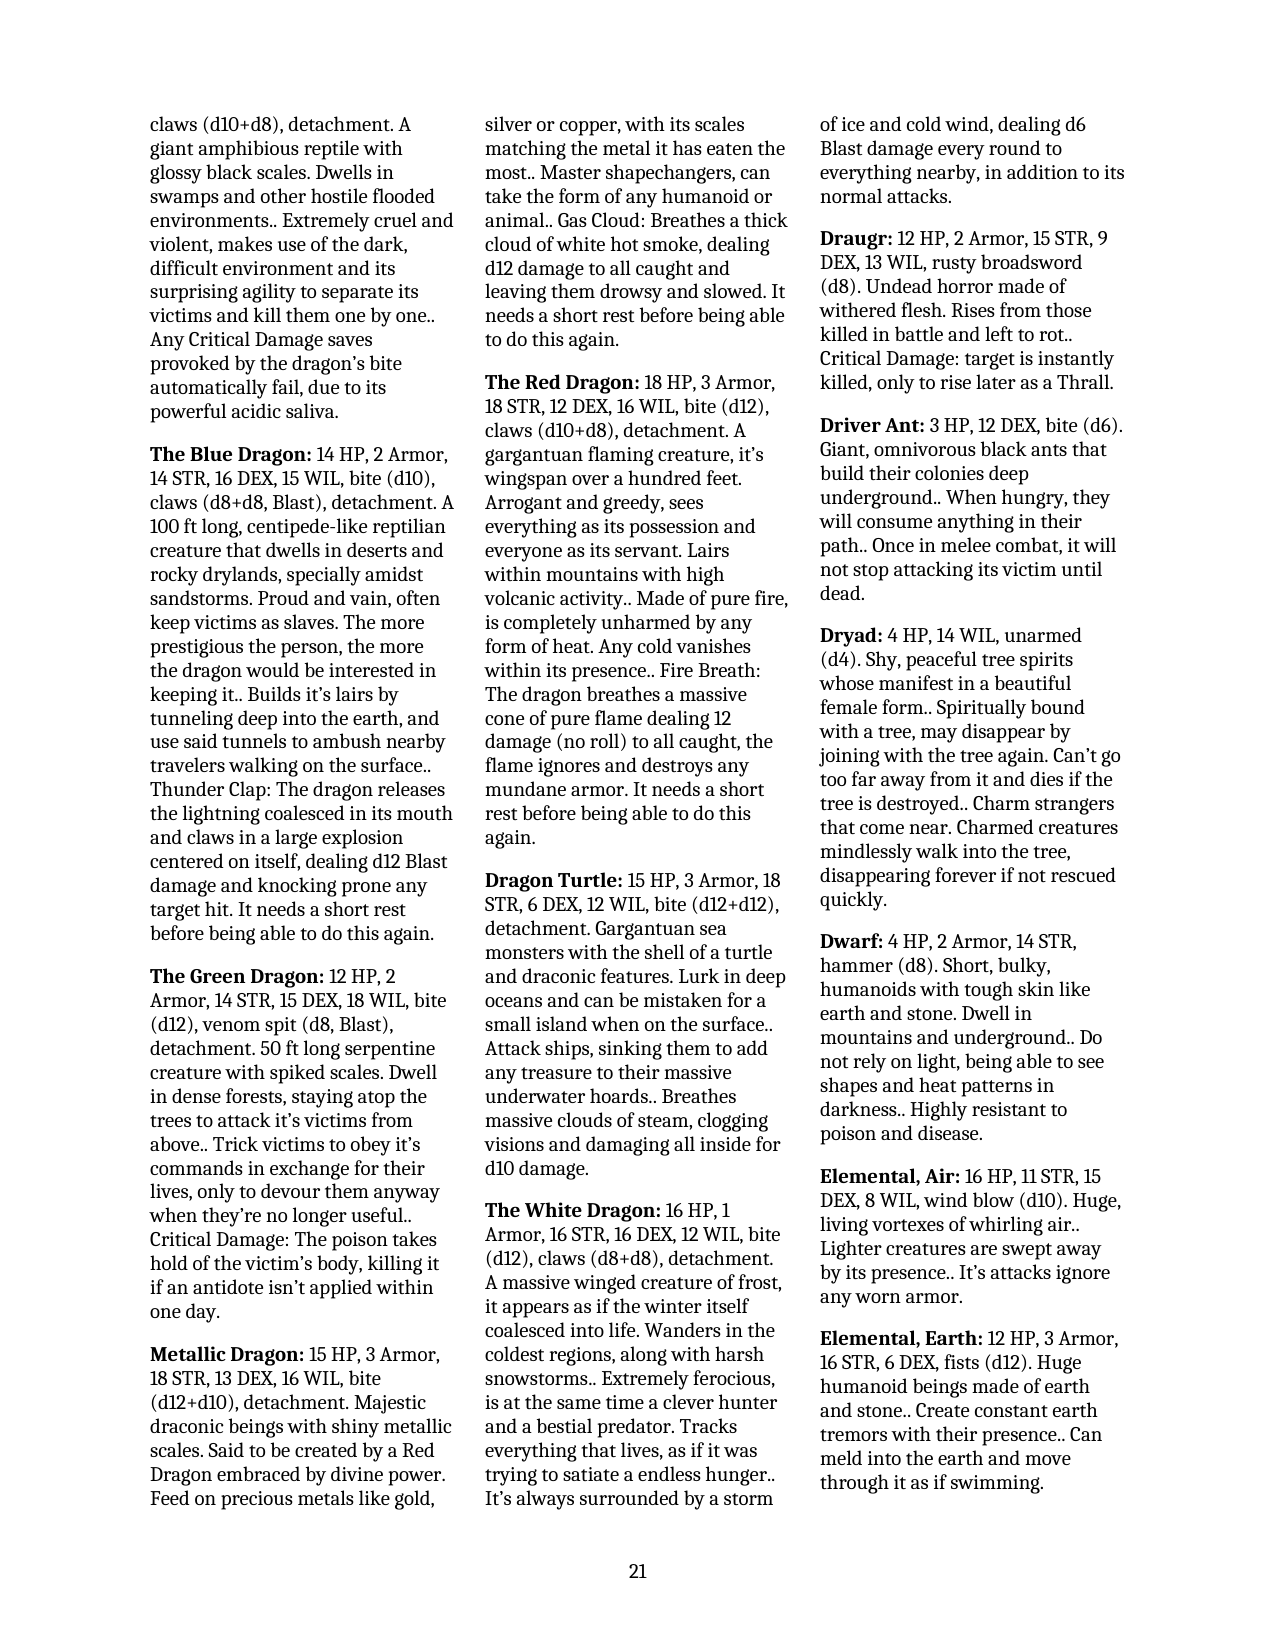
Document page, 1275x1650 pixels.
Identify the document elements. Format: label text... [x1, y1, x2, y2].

text Driver Ant: 3 HP, 12 DEX, bite (d6). Giant, omnivorous black ants that build their colonies deep underground.. When hungry, they will consume anything in their path.. Once in melee combat, it will not stop attacking its victim until dead. [820, 413, 1125, 605]
text Dwarf: 4 HP, 2 Armor, 14 STR, hammer (d8). Short, bulky, humanoids with tough skin like earth and stone. Dwell in mountains and underground.. Do not rely on light, being able to see shapes and heat patterns in darkness.. Highly resistant to poison and disease. [820, 930, 1125, 1146]
text Draugr: 12 HP, 2 Armor, 15 STR, 9 DEX, 13 WIL, rusty broadsword (d8). Undead horror made of withered flesh. Rises from those killed in battle and left to rot.. Critical Damage: target is instantly killed, only to rise later as a Thrall. [820, 227, 1125, 395]
text Metallic Dragon: 15 HP, 3 Armor, 18 STR, 13 DEX, 16 WIL, bite (d12+d10), detachment. Majestic draconic beings with shiny metallic scales. Said to be created by a Red Dragon embraced by divine power. Feed on precious metals like gold, [150, 1343, 455, 1510]
text silver or copper, with its scales matching the metal it has eaten the most.. Master shapechangers, can take the form of any humanoid or animal.. Gas Cloud: Breathes a thick cloud of white hot smoke, dealing d12 damage to all caught and leaving them drowsy and slowed. It needs a short rest before being able to do this again. [485, 112, 790, 352]
text Dragon Turtle: 15 HP, 3 Armor, 18 STR, 6 DEX, 12 WIL, bite (d12+d12), detachment. Gargantuan sea monsters with the shell of a turtle and draconic features. Lurk in deep oceans and can be mistaken for a small island when on the surface.. Attack ships, sinking them to add any treasure to their massive underwater hoards.. Breathes massive clouds of steam, clogging visions and damaging all inside for d10 damage. [485, 869, 790, 1180]
text claws (d10+d8), detachment. A giant amphibious reptile with glossy black scales. Dwells in swamps and other hostile flooded environments.. Extremely cruel and violent, makes use of the dark, difficult environment and its surprising agility to separate its victims and kill them one by one.. Any Critical Damage saves provoked by the dragon’s bite automatically fail, due to its powerful acidic saliva. [150, 112, 455, 424]
text The Green Dragon: 12 HP, 2 Armor, 14 STR, 15 DEX, 18 WIL, bite (d12), venom spit (d8, Blast), detachment. 50 ft long serpentine creature with spiked scales. Dwell in dense forests, staying atop the trees to attack it’s victims from above.. Trick victims to obey it’s commands in exchange for their lives, only to devour them anyway when they’re no longer useful.. Critical Damage: The poison takes hold of the victim’s body, killing it if an antidote isn’t applied within one day. [150, 964, 455, 1324]
text Dryad: 4 HP, 14 WIL, unarmed (d4). Shy, peaceful tree spirits whose manifest in a beautiful female form.. Spiritually bound with a tree, may disappear by joining with the tree again. Can’t go too far away from it and dies if the tree is destroyed.. Charm strangers that come near. Charmed creatures mindlessly walk into the tree, disappearing forever if not rescued quickly. [820, 624, 1125, 911]
text Elemental, Earth: 12 HP, 3 Armor, 16 STR, 6 DEX, fists (d12). Huge humanoid beings made of earth and stone.. Create constant earth tremors with their presence.. Can meld into the earth and move through it as if swimming. [820, 1327, 1125, 1495]
text The White Dragon: 16 HP, 1 Armor, 16 STR, 16 DEX, 12 WIL, bite (d12), claws (d8+d8), detachment. A massive winged creature of frost, it appears as if the winter itself coalesced into life. Wanders in the coldest regions, along with harsh snowstorms.. Extremely ferocious, is at the same time a clever hunter and a bestial predator. Tracks everything that lives, as if it was trying to satiate a endless hunger.. It’s always surrounded by a storm [485, 1199, 790, 1510]
text Elemental, Air: 16 HP, 11 STR, 15 DEX, 8 WIL, wind blow (d10). Huge, living vortexes of whirling air.. Lighter creatures are swept away by its presence.. It’s attacks ignore any worn armor. [820, 1164, 1125, 1308]
text The Red Dragon: 18 HP, 3 Armor, 18 STR, 12 DEX, 16 WIL, bite (d12), claws (d10+d8), detachment. A gargantuan flaming creature, it’s wingspan over a hundred feet. Arrogant and greedy, sees everything as its possession and everyone as its servant. Lairs within mountains with high volcanic activity.. Made of pure fire, is completely unharmed by any form of heat. Any cold vanishes within its presence.. Fire Breath: The dragon breathes a massive cone of pure flame dealing 12 damage (no roll) to all caught, the flame ignores and destroys any mundane armor. It needs a short rest before being able to do this again. [485, 371, 790, 850]
text of ice and cold wind, dealing d6 Blast damage every round to everything nearby, in addition to its normal attacks. [820, 112, 1125, 208]
text The Blue Dragon: 14 HP, 2 Armor, 14 STR, 16 DEX, 15 WIL, bite (d10), claws (d8+d8, Blast), detachment. A 100 ft long, centipede-like reptilian creature that dwells in deserts and rocky drylands, specially amidst sandstorms. Proud and vain, often keep victims as slaves. The more prestigious the person, the more the dragon would be interested in keeping it.. Builds it’s lairs by tunneling deep into the earth, and use said tunnels to ambush nearby travelers walking on the surface.. Thunder Clap: The dragon releases the lightning coalesced in its mouth and claws in a large explosion centered on itself, dealing d12 Blast damage and knocking prone any target hit. It needs a short rest before being able to do this again. [150, 443, 455, 946]
